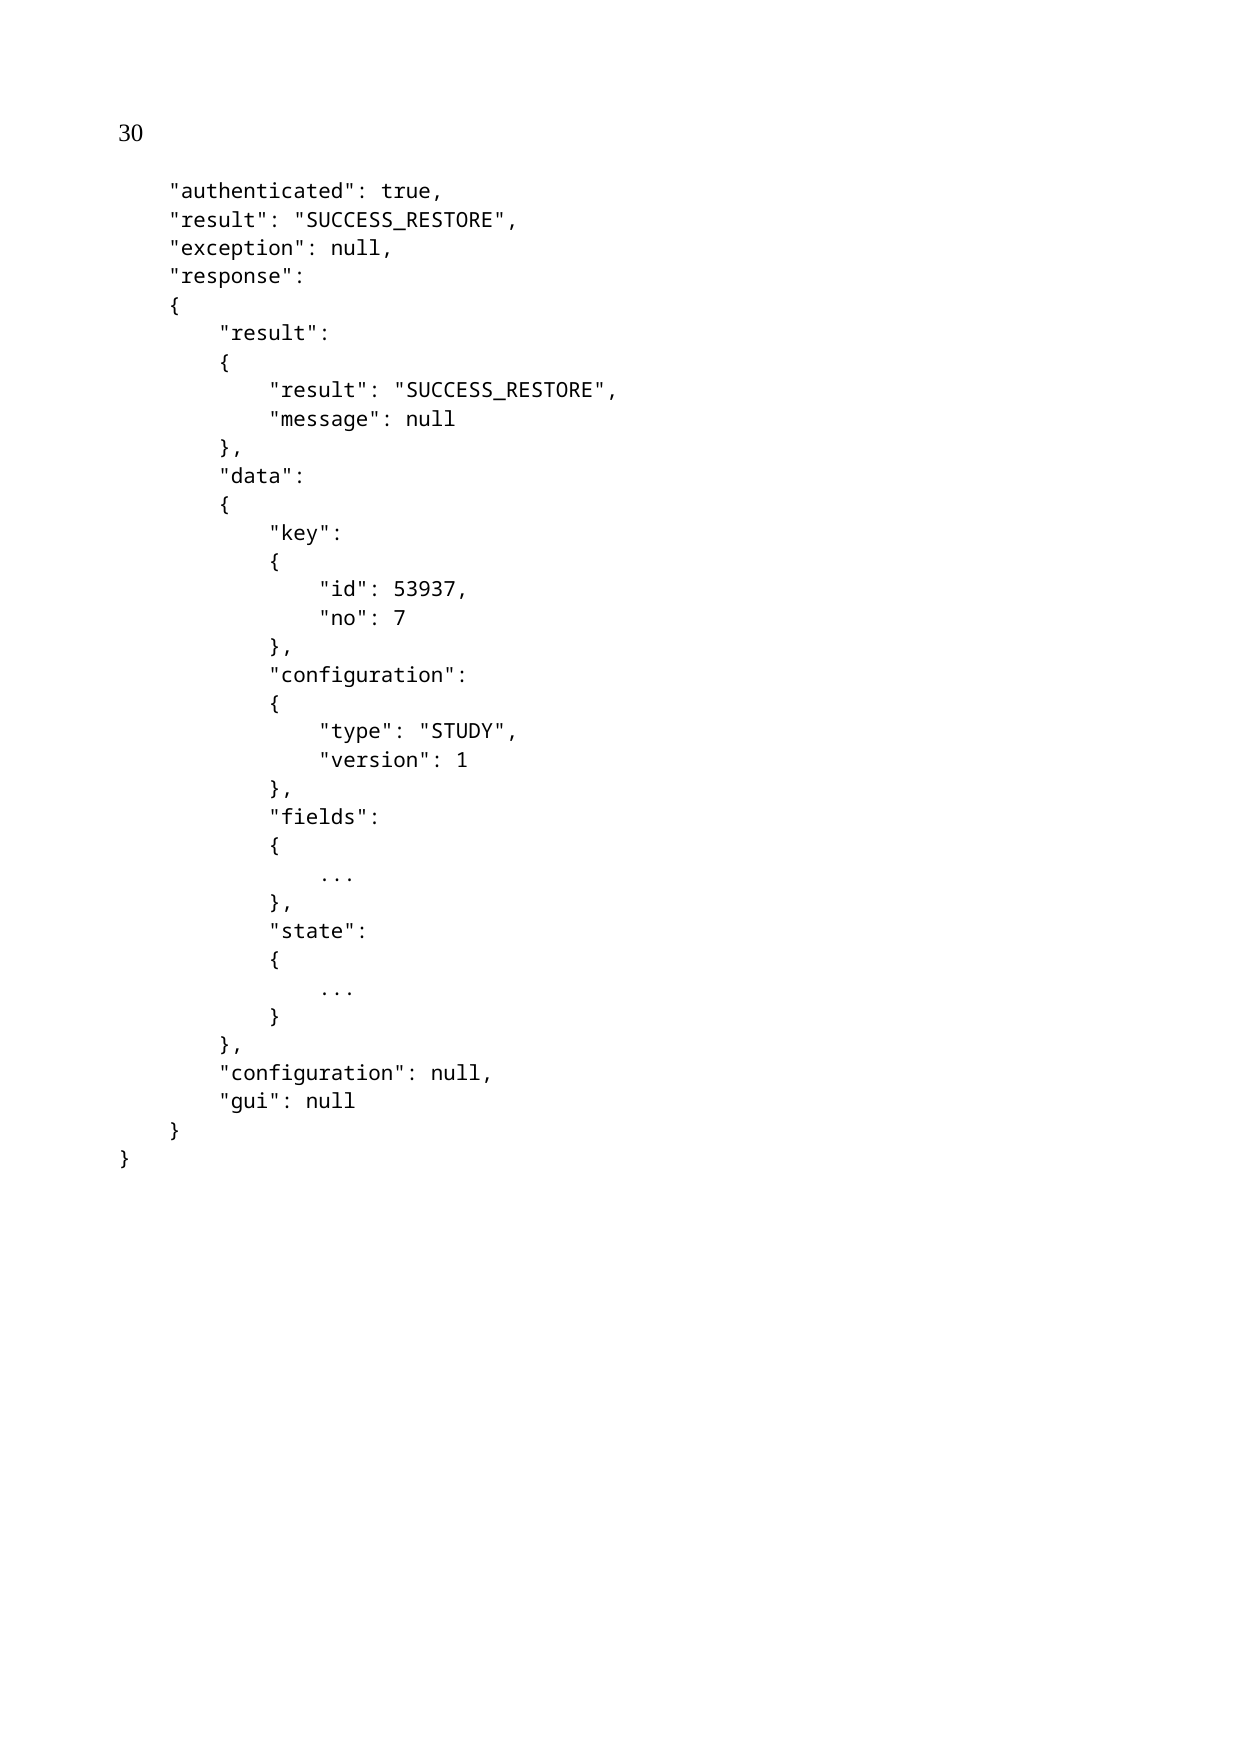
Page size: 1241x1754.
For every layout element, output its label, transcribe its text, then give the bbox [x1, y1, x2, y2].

text "no": 7 [118, 603, 1122, 631]
text }, [118, 887, 1122, 916]
text } [118, 1115, 1122, 1143]
text { [118, 290, 1122, 318]
text "state": [118, 916, 1122, 944]
text { [118, 944, 1122, 973]
text "type": "STUDY", [118, 717, 1122, 745]
text }, [118, 773, 1122, 802]
text "result": "SUCCESS_RESTORE", [118, 375, 1122, 404]
text "message": null [118, 404, 1122, 432]
text "result": "SUCCESS_RESTORE", [118, 205, 1122, 233]
text "data": [118, 461, 1122, 489]
text }, [118, 432, 1122, 461]
text "result": [118, 318, 1122, 347]
text } [118, 1001, 1122, 1029]
text { [118, 546, 1122, 574]
text }, [118, 1029, 1122, 1058]
text { [118, 830, 1122, 859]
text { [118, 347, 1122, 375]
text "response": [118, 262, 1122, 290]
text "gui": null [118, 1086, 1122, 1115]
text "key": [118, 518, 1122, 546]
text "exception": null, [118, 233, 1122, 262]
text ... [118, 859, 1122, 887]
text "configuration": null, [118, 1058, 1122, 1086]
text } [118, 1143, 1122, 1172]
text { [118, 489, 1122, 518]
text "fields": [118, 802, 1122, 830]
text ... [118, 973, 1122, 1001]
text "configuration": [118, 660, 1122, 688]
text "version": 1 [118, 745, 1122, 773]
text "id": 53937, [118, 574, 1122, 603]
text { [118, 688, 1122, 717]
text "authenticated": true, [118, 176, 1122, 205]
text }, [118, 631, 1122, 660]
